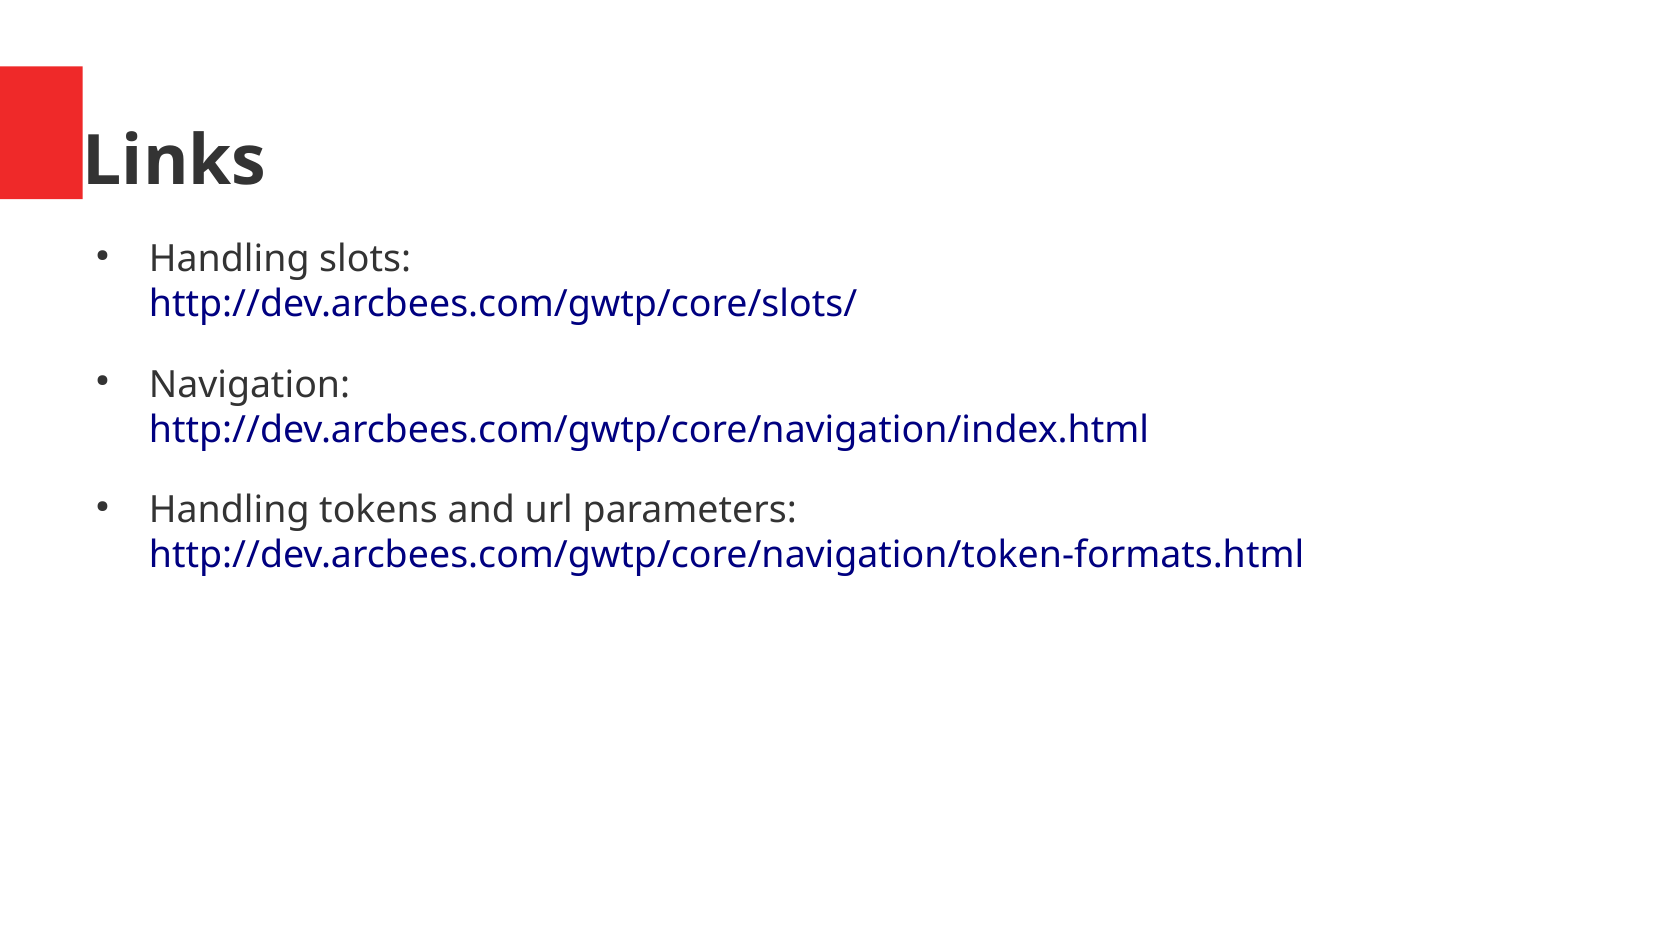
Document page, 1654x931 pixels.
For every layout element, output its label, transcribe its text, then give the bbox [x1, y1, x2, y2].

list Handling slots: http://dev.arcbees.com/gwtp/core/slots/ Navigation: http://dev.arcbees.com/gwtp/core/navigation/index.html Handling tokens and url parameters: http://dev.arcbees.com/gwtp/core/navigation/token-formats.html [78, 234, 1498, 815]
title Links [82, 33, 1571, 196]
